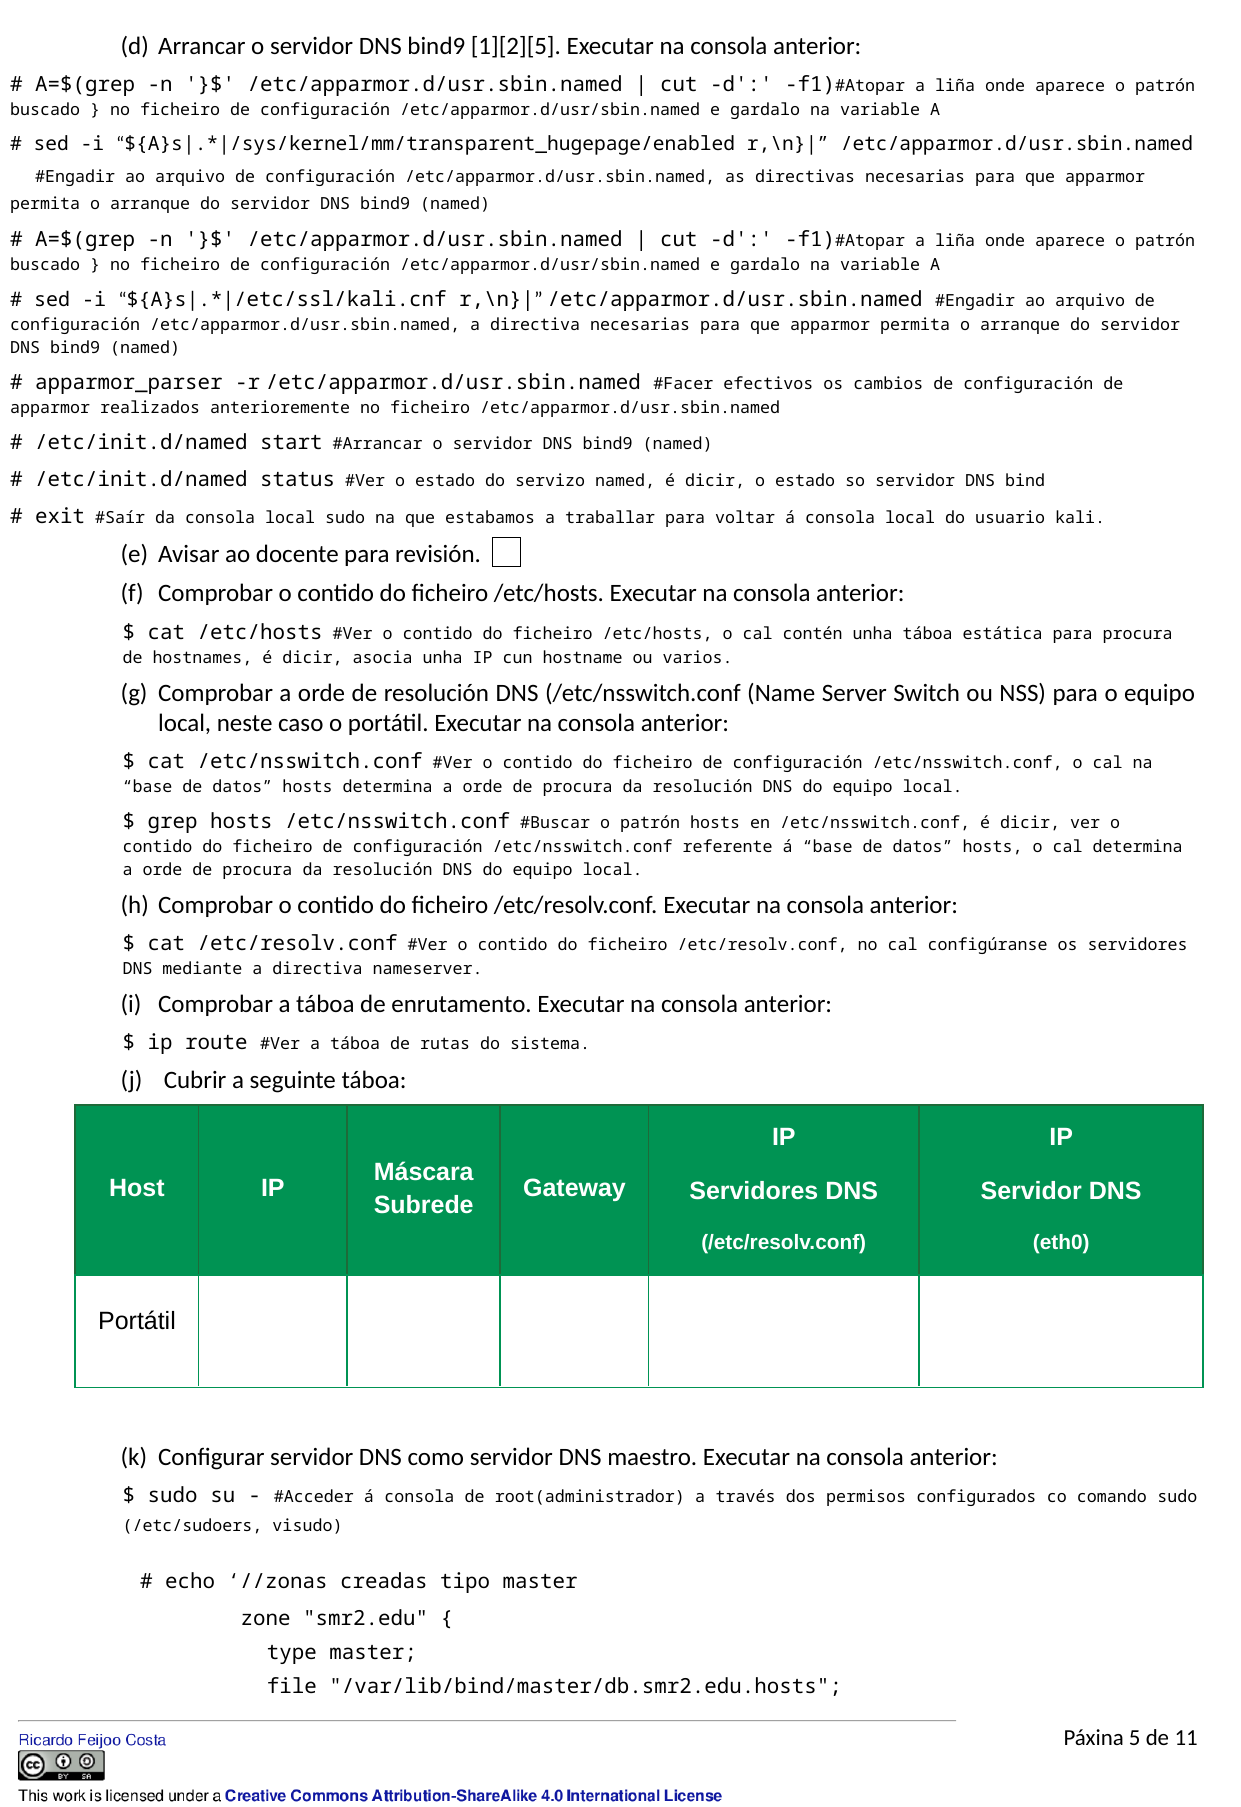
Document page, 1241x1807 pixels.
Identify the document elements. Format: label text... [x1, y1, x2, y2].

list $ cat /etc/nsswitch.conf #Ver o contido do ficheiro de configuración /etc/nsswitch.conf, o cal na “base de datos” hosts determina a orde de procura da resolución DNS do equipo local. [122, 747, 1197, 798]
list #Engadir ao arquivo de configuración /etc/apparmor.d/usr.sbin.named, as directivas necesarias para que apparmor permita o arranque do servidor DNS bind9 (named) [10, 164, 1197, 216]
table_cell [649, 1276, 918, 1386]
list Comprobar a orde de resolución DNS (/etc/nsswitch.conf (Name Server Switch ou NSS) para o equipo local, neste caso o portátil. Executar na consola anterior: [120, 677, 1197, 738]
list Comprobar o contido do ficheiro /etc/resolv.conf. Executar na consola anterior: [120, 889, 1197, 919]
list $ cat /etc/resolv.conf #Ver o contido do ficheiro /etc/resolv.conf, no cal configúranse os servidores DNS mediante a directiva nameserver. [122, 928, 1197, 979]
table_header Host [76, 1106, 198, 1274]
list $ cat /etc/hosts #Ver o contido do ficheiro /etc/hosts, o cal contén unha táboa estática para procura de hostnames, é dicir, asocia unha IP cun hostname ou varios. [122, 617, 1197, 668]
list # /etc/init.d/named status #Ver o estado do servizo named, é dicir, o estado so servidor DNS bind [10, 464, 1197, 492]
list $ ip route #Ver a táboa de rutas do sistema. [122, 1027, 1197, 1056]
list Comprobar a táboa de enrutamento. Executar na consola anterior: [120, 988, 1197, 1019]
table_cell Portátil [76, 1276, 198, 1386]
table_header IP Servidores DNS (/etc/resolv.conf) [649, 1106, 918, 1274]
table_header IP Servidor DNS (eth0) [920, 1106, 1202, 1274]
list $ grep hosts /etc/nsswitch.conf #Buscar o patrón hosts en /etc/nsswitch.conf, é dicir, ver o contido do ficheiro de configuración /etc/nsswitch.conf referente á “base de datos” hosts, o cal determina a orde de procura da resolución DNS do equipo local. [122, 806, 1197, 880]
list Cubrir a seguinte táboa: [120, 1065, 1197, 1095]
list Arrancar o servidor DNS bind9 [1][2][5]. Executar na consola anterior: [120, 30, 1197, 60]
list # echo ‘//zonas creadas tipo master [140, 1566, 1197, 1594]
list # apparmor_parser -r /etc/apparmor.d/usr.sbin.named #Facer efectivos os cambios de configuración de apparmor realizados anterioremente no ficheiro /etc/apparmor.d/usr.sbin.named [10, 367, 1197, 418]
text zone "smr2.edu" { [240, 1603, 1197, 1632]
text file "/var/lib/bind/master/db.smr2.edu.hosts"; [240, 1671, 1197, 1700]
list # exit #Saír da consola local sudo na que estabamos a traballar para voltar á consola local do usuario kali. [10, 501, 1197, 529]
list $ sudo su - #Acceder á consola de root(administrador) a través dos permisos configurados co comando sudo (/etc/sudoers, visudo) [122, 1480, 1197, 1537]
list # A=$(grep -n '}$' /etc/apparmor.d/usr.sbin.named | cut -d':' -f1)#Atopar a liña onde aparece o patrón buscado } no ficheiro de configuración /etc/apparmor.d/usr/sbin.named e gardalo na variable A [10, 69, 1197, 120]
list Comprobar o contido do ficheiro /etc/hosts. Executar na consola anterior: [120, 578, 1197, 608]
table_cell [501, 1276, 648, 1386]
table_cell [199, 1276, 346, 1386]
table_cell [348, 1276, 499, 1386]
table_header Gateway [501, 1106, 648, 1274]
picture [8, 1715, 957, 1806]
list # sed -i “${A}s|.*|/sys/kernel/mm/transparent_hugepage/enabled r,\n}|” /etc/apparmor.d/usr.sbin.named [10, 129, 1197, 156]
list Avisar ao docente para revisión. [120, 538, 1197, 569]
list # sed -i “${A}s|.*|/etc/ssl/kali.cnf r,\n}|” /etc/apparmor.d/usr.sbin.named #Engadir ao arquivo de configuración /etc/apparmor.d/usr.sbin.named, a directiva necesarias para que apparmor permita o arranque do servidor DNS bind9 (named) [10, 284, 1197, 358]
table_header IP [199, 1106, 346, 1274]
list # A=$(grep -n '}$' /etc/apparmor.d/usr.sbin.named | cut -d':' -f1)#Atopar a liña onde aparece o patrón buscado } no ficheiro de configuración /etc/apparmor.d/usr/sbin.named e gardalo na variable A [10, 224, 1197, 276]
list Configurar servidor DNS como servidor DNS maestro. Executar na consola anterior: [120, 1441, 1197, 1472]
table_cell [920, 1276, 1202, 1386]
list # /etc/init.d/named start #Arrancar o servidor DNS bind9 (named) [10, 427, 1197, 455]
text type master; [240, 1637, 1197, 1666]
table_header Máscara Subrede [348, 1106, 499, 1274]
